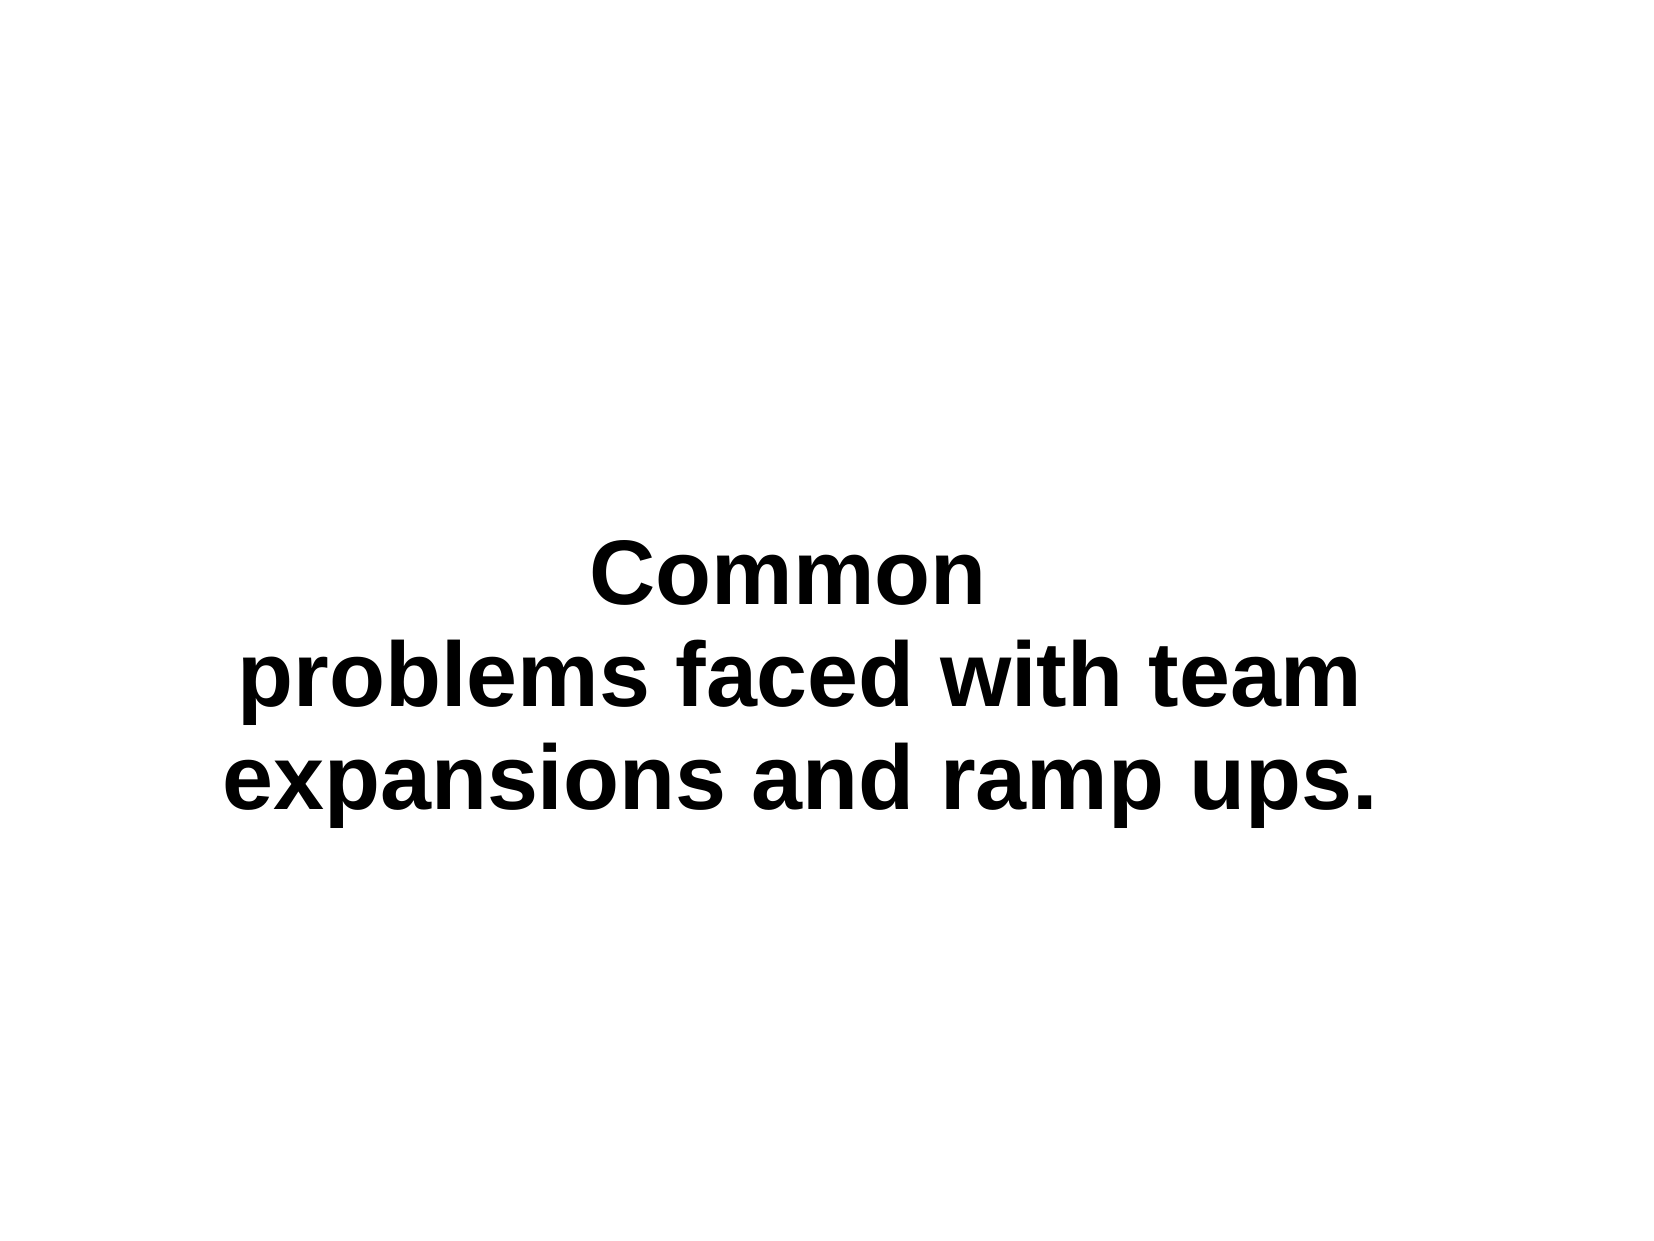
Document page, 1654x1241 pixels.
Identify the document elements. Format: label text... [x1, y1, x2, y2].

subtitle Common problems faced with team expansions and ramp ups. [56, 195, 1546, 1155]
